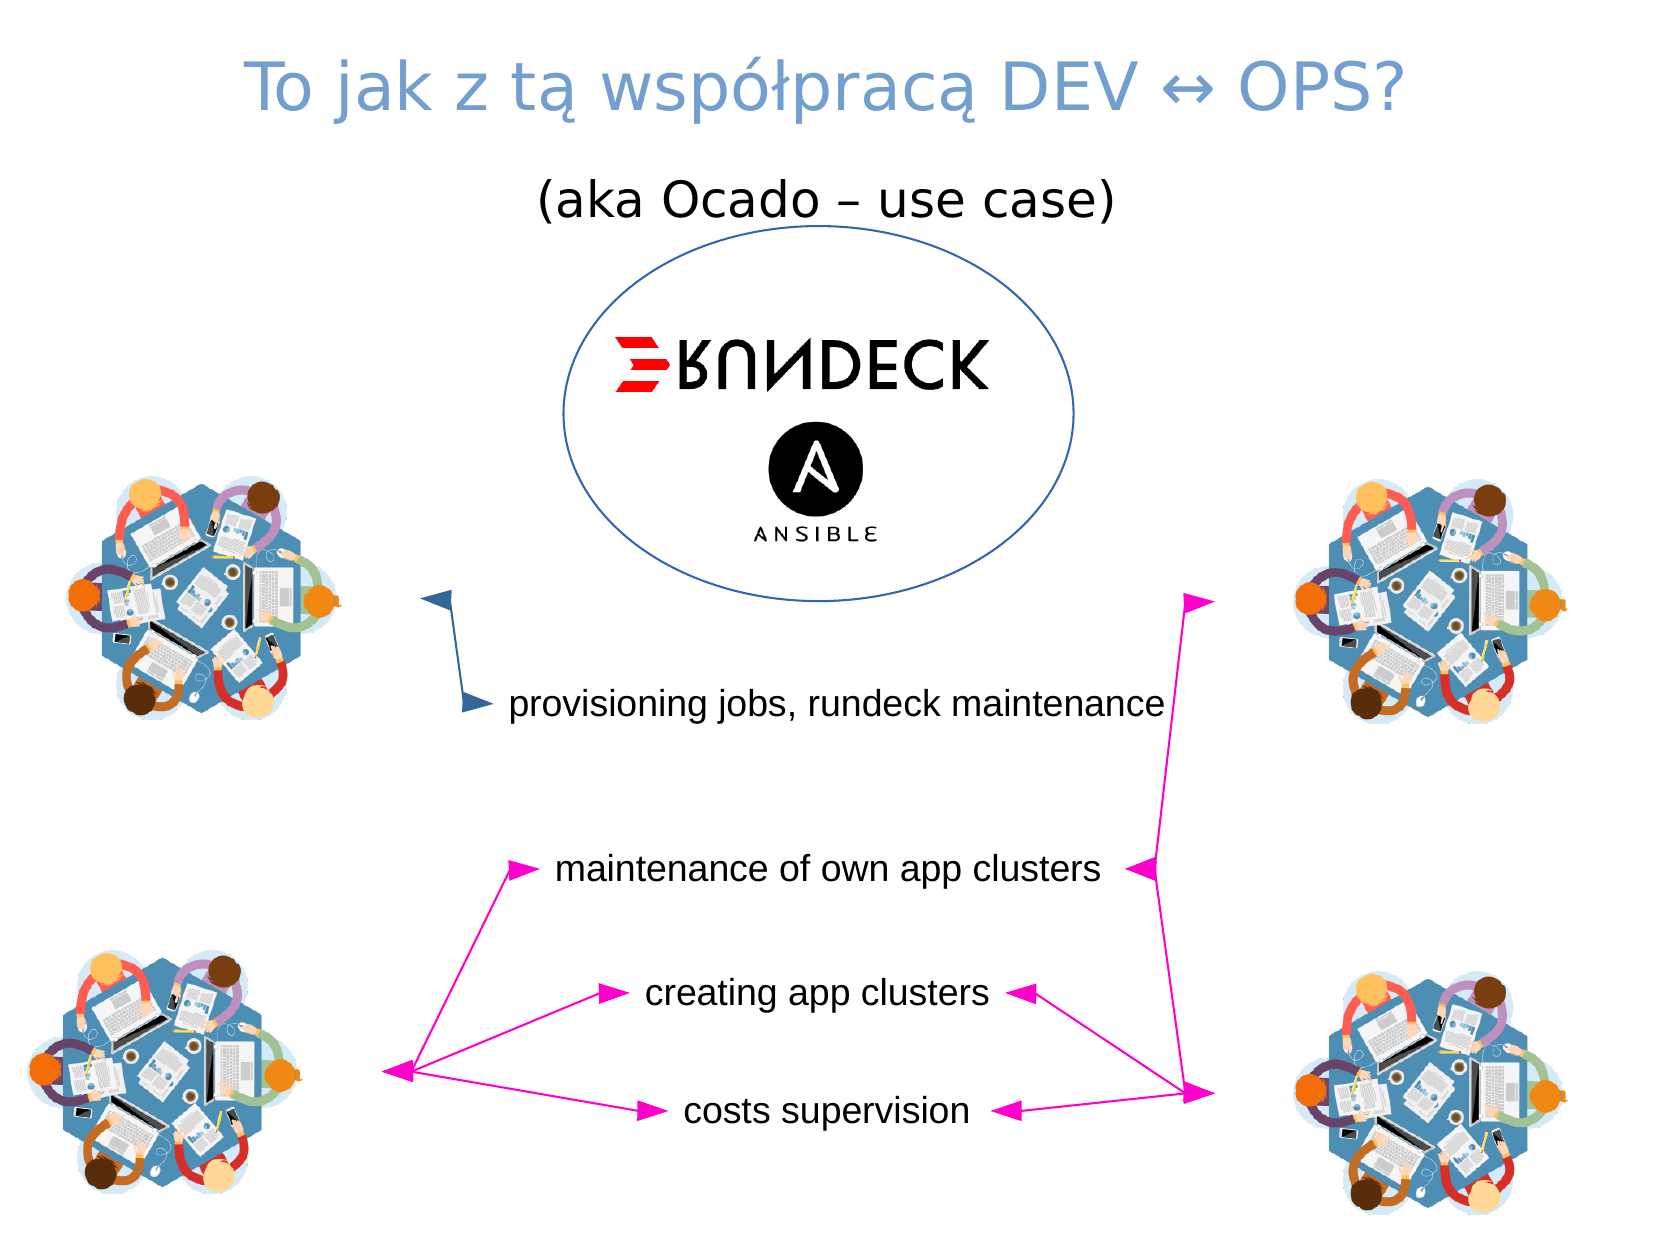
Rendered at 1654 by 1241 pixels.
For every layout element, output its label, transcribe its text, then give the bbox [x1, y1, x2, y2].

text_box (aka Ocado – use case) [521, 134, 1132, 220]
picture [0, 476, 421, 721]
text_box maintenance of own app clusters [540, 840, 1126, 898]
picture [1215, 479, 1647, 724]
picture [740, 408, 889, 557]
text_box creating app clusters [630, 964, 1006, 1022]
picture [0, 950, 382, 1194]
picture [615, 337, 989, 393]
text_box costs supervision [668, 1082, 991, 1140]
text_box provisioning jobs, rundeck maintenance [493, 675, 1175, 733]
text_box To jak z tą współpracą DEV ↔ OPS? [229, 41, 1425, 134]
picture [1215, 971, 1647, 1216]
